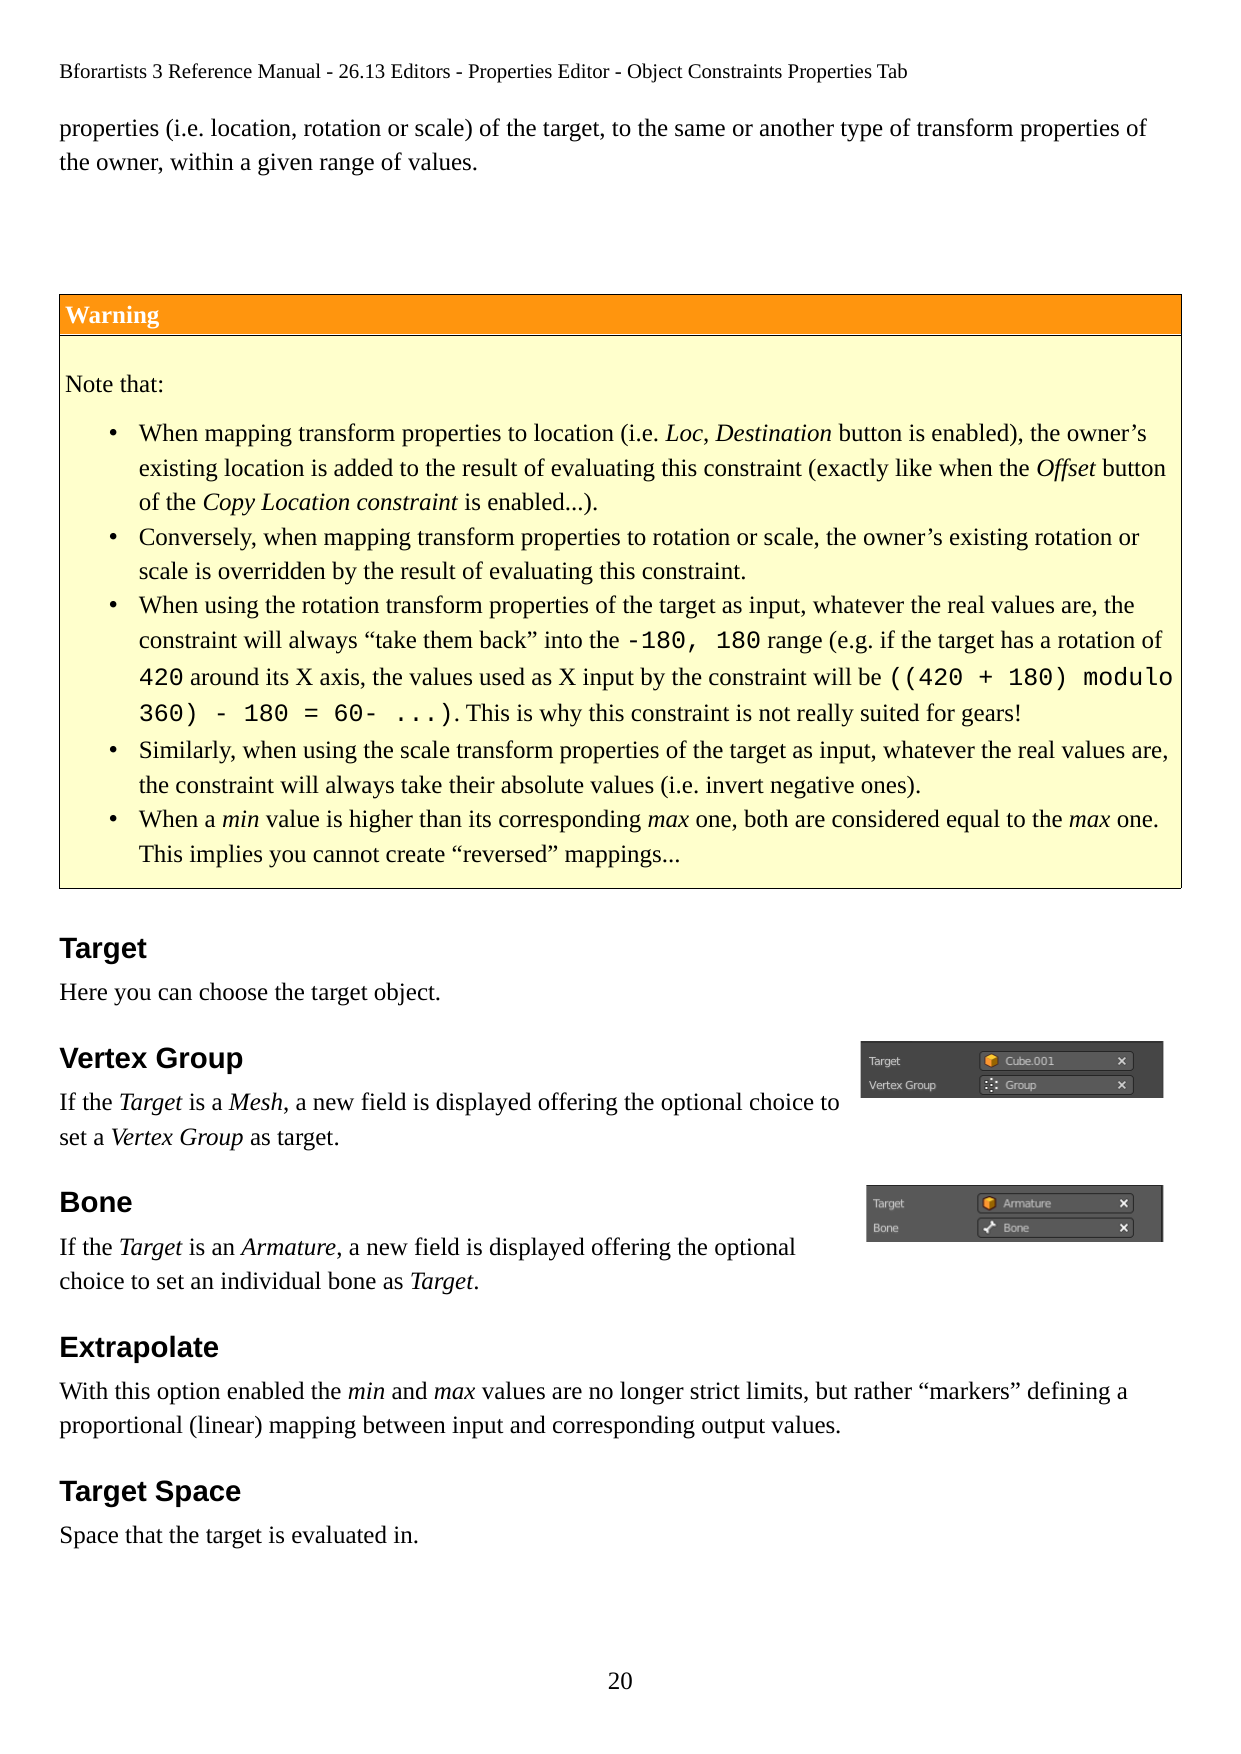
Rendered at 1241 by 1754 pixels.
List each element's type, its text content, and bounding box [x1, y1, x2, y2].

subtitle Vertex Group [59, 1041, 860, 1075]
text If the Target is a Mesh, a new field is displayed offering the optional choice to set a Vertex Group as target. [59, 1087, 1181, 1151]
text Space that the target is evaluated in. [59, 1520, 1181, 1549]
picture [860, 1041, 1164, 1098]
table_header Warning [60, 295, 1181, 334]
subtitle [1164, 1041, 1181, 1075]
table_cell Note that: When mapping transform properties to location (i.e. Loc, Destination button is enabled), the owner’s existing location is added to the result of evaluating this constraint (exactly like when the Offset button of the Copy Location constraint is enabled...). Conversely, when mapping transform properties to rotation or scale, the owner’s existing rotation or scale is overridden by the result of evaluating this constraint. When using the rotation transform properties of the target as input, whatever the real values are, the constraint will always “take them back” into the -180, 180 range (e.g. if the target has a rotation of 420 around its X axis, the values used as X input by the constraint will be ((420 + 180) modulo 360) - 180 = 60- ...). This is why this constraint is not really suited for gears! Similarly, when using the scale transform properties of the target as input, whatever the real values are, the constraint will always take their absolute values (i.e. invert negative ones). When a min value is higher than its corresponding max one, both are considered equal to the max one. This implies you cannot create “reversed” mappings... [60, 336, 1181, 888]
subtitle Target [59, 931, 1181, 965]
text properties (i.e. location, rotation or scale) of the target, to the same or another type of transform properties of the owner, within a given range of values. [59, 113, 1181, 176]
text Here you can choose the target object. [59, 977, 1181, 1006]
subtitle Target Space [59, 1474, 1181, 1508]
subtitle Bone [59, 1185, 866, 1219]
picture [866, 1185, 1164, 1242]
subtitle Extrapolate [59, 1330, 1181, 1363]
text If the Target is an Armature, a new field is displayed offering the optional choice to set an individual bone as Target. [59, 1232, 1181, 1295]
subtitle [1164, 1185, 1181, 1219]
text With this option enabled the min and max values are no longer strict limits, but rather “markers” defining a proportional (linear) mapping between input and corresponding output values. [59, 1376, 1181, 1439]
